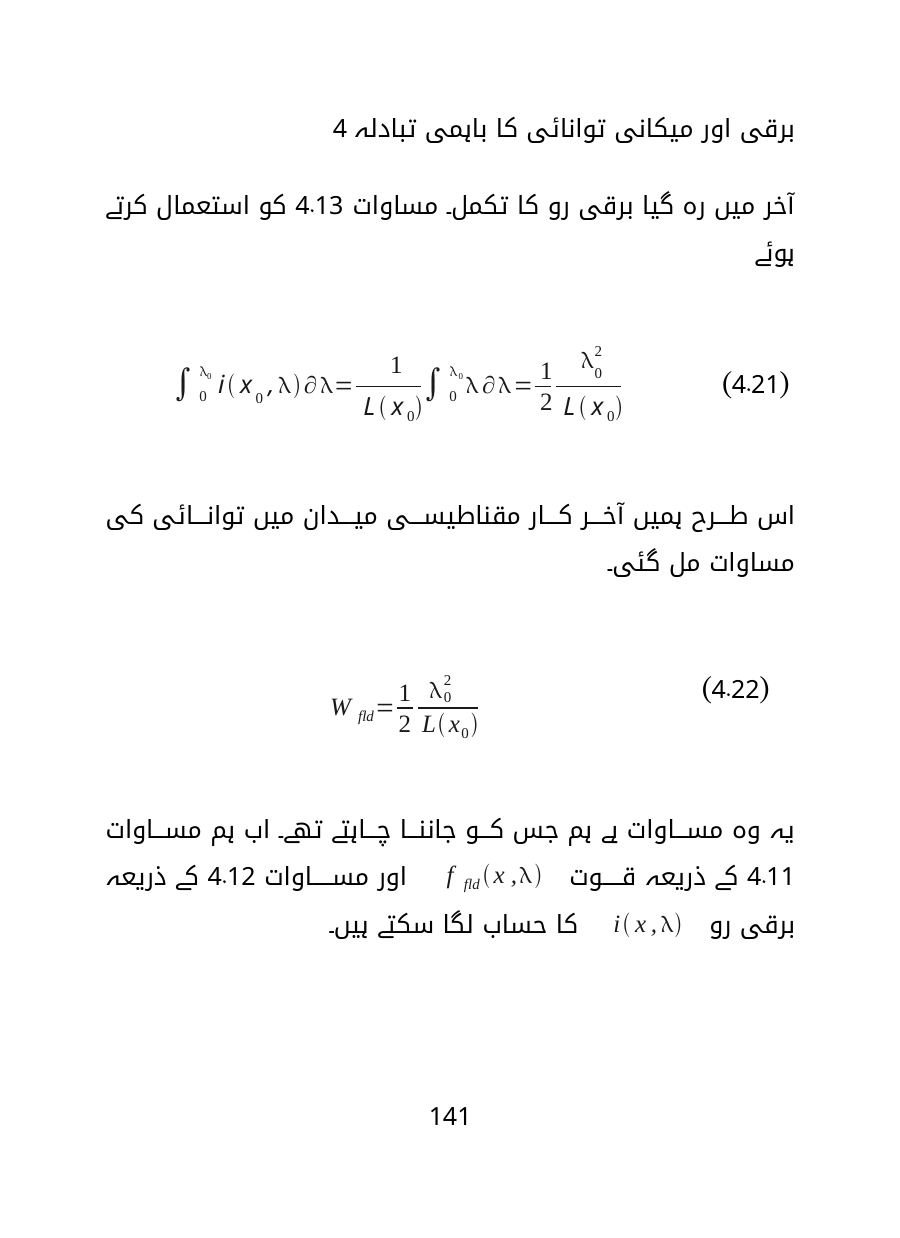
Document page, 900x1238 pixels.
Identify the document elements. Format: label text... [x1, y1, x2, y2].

table_header (4.21) [683, 336, 795, 446]
table_header [105, 634, 696, 759]
text اس طرح ہمیں آخر کار مقناطیسی میدان میں توانائی کی مساوات مل گئی۔ [105, 492, 795, 587]
table_header [105, 336, 682, 446]
text آخر میں رہ گیا برقی رو کا تکمل۔ مساوات 4.13 کو استعمال کرتے ہوئے [105, 182, 795, 277]
table_header (4.22) [696, 634, 795, 759]
text یہ وہ مساوات ہے ہم جس کو جاننا چاہتے تھے۔ اب ہم مساوات 4.11 کے ذریعہ قوت اور مساوات 4.12 کے ذریعہ برقی رو کا حساب لگا سکتے ہیں۔ [105, 806, 795, 948]
